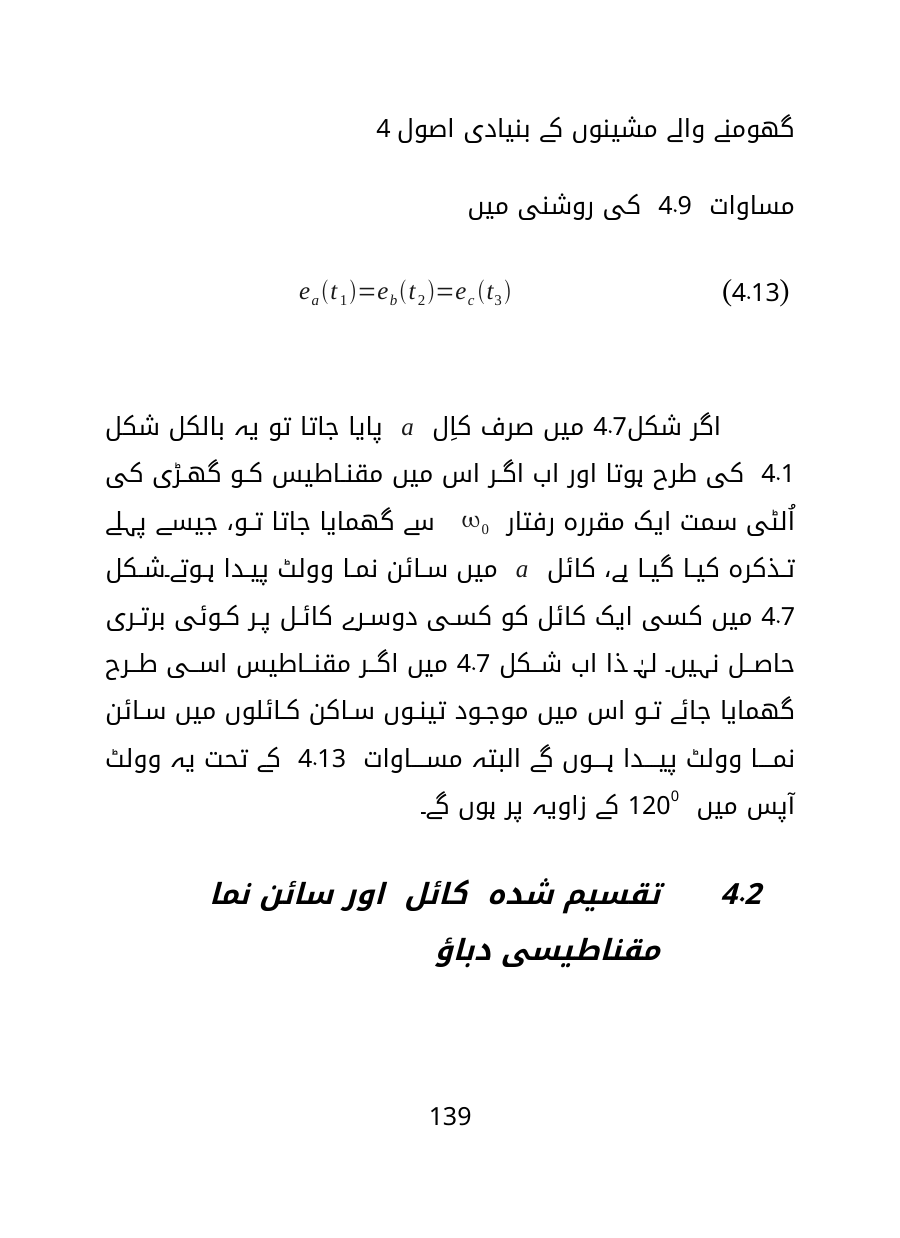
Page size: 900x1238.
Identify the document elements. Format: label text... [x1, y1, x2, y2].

table_header (4.13) [697, 264, 795, 335]
text مساوات 4.9 کی روشنی میں [105, 182, 795, 230]
table_header [105, 264, 697, 335]
text اگر شکل4.7 میں صرف کاِلپایا جاتا تو یہ بالکل شکل 4.1 کی طرح ہوتا اور اب اگر اس میں مقناطیس کو گھڑی کی اُلٹی سمت ایک مقررہ رفتار سے گھمایا جاتا تو، جیسے پہلے تذکرہ کیا گیا ہے، کائلمیں سائن نما وولٹ پیدا ہوتے۔شکل 4.7 میں کسی ایک کائل کو کسی دوسرے کائل پر کوئی برتری حاصل نہیں۔ لہٰذا اب شکل 4.7 میں اگر مقناطیس اسی طرح گھمایا جائے تو اس میں موجود تینوں ساکن کائلوں میں سائن نما وولٹ پیدا ہوں گے البتہ مساوات 4.13 کے تحت یہ وولٹ آپس میں 1200 کے زاویہ پر ہوں گے۔ [105, 403, 795, 830]
subtitle تقسیم شدہ کائل اور سائن نما مقناطیسی دباؤ [105, 867, 720, 978]
